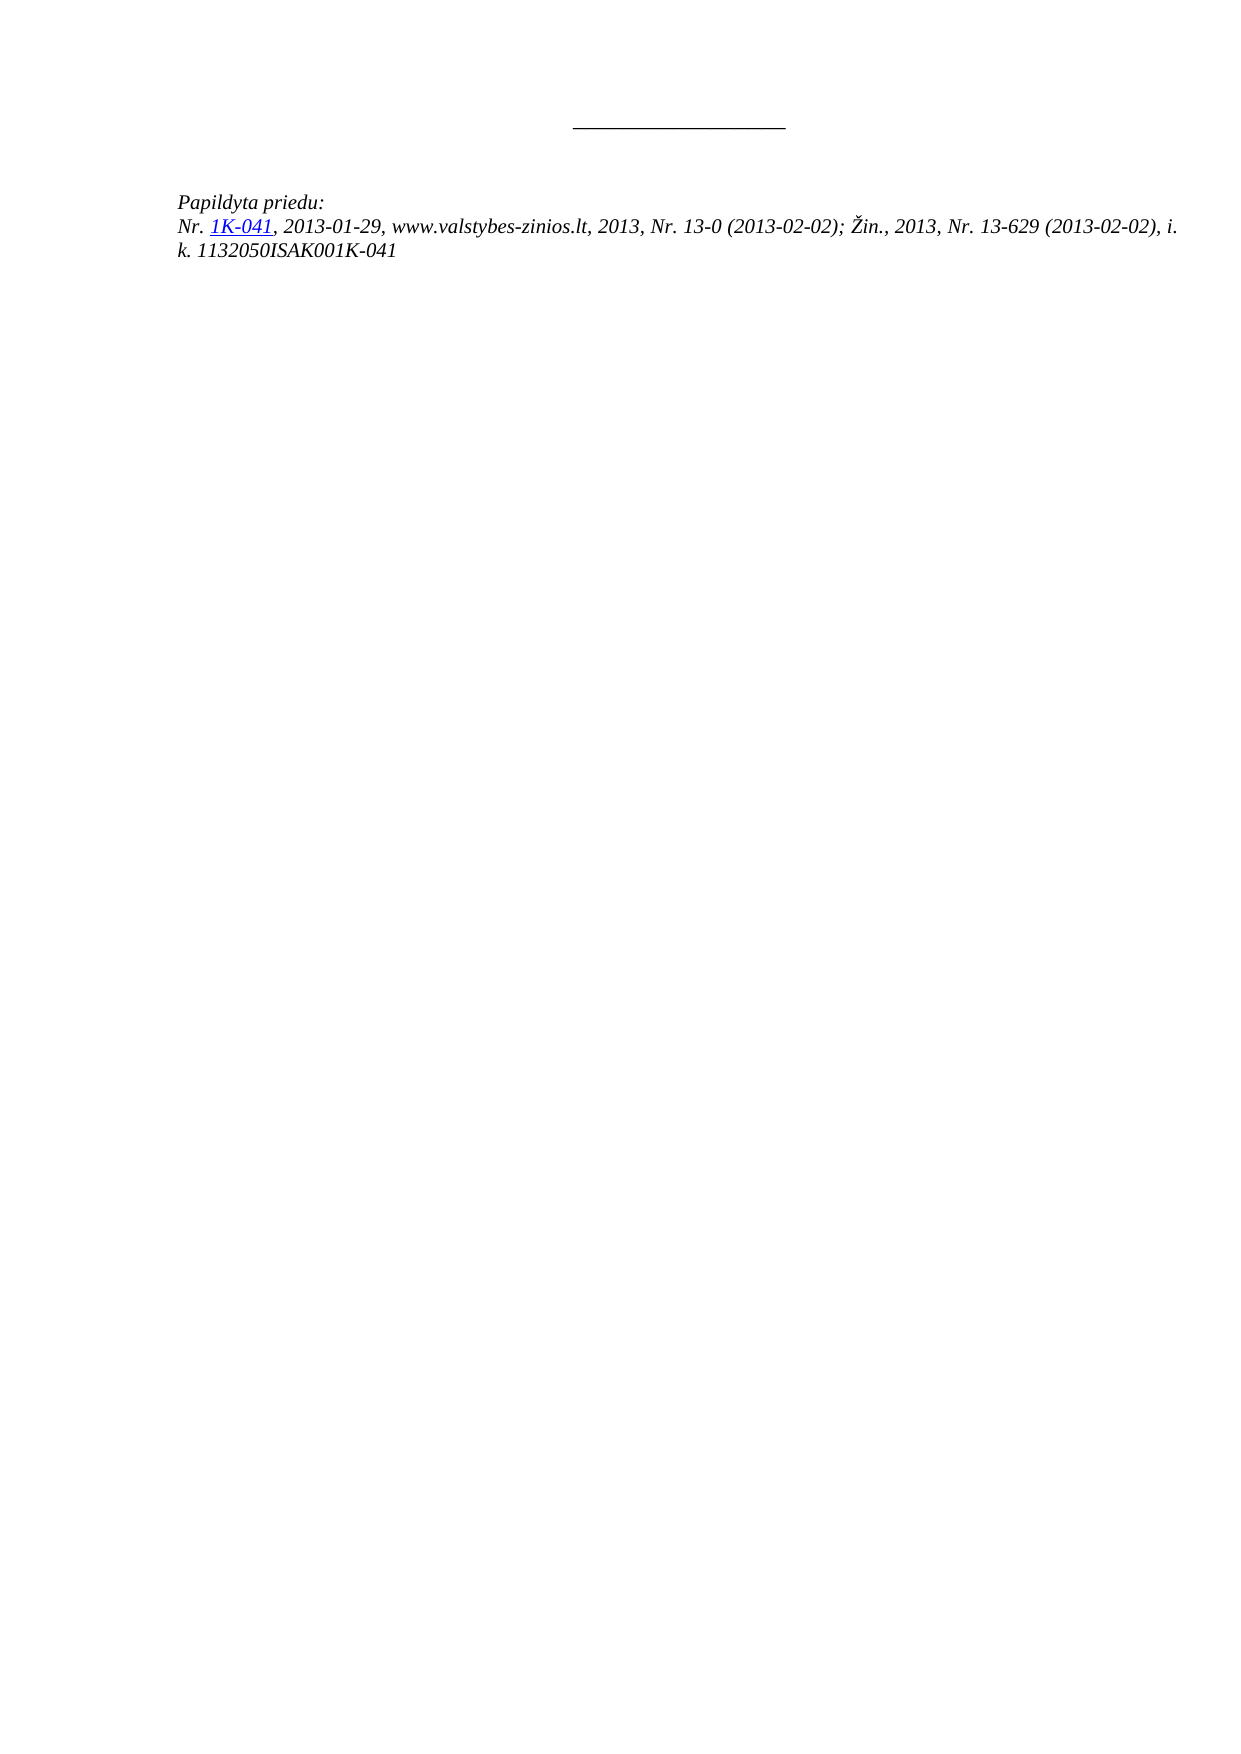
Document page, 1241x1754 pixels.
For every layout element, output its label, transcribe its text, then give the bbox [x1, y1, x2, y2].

text _________________ [177, 103, 1181, 132]
text Papildyta priedu: [177, 190, 1181, 214]
text Nr. 1K-041, 2013-01-29, www.valstybes-zinios.lt, 2013, Nr. 13-0 (2013-02-02); Žin., 2013, Nr. 13-629 (2013-02-02), i. k. 1132050ISAK001K-041 [177, 214, 1181, 262]
